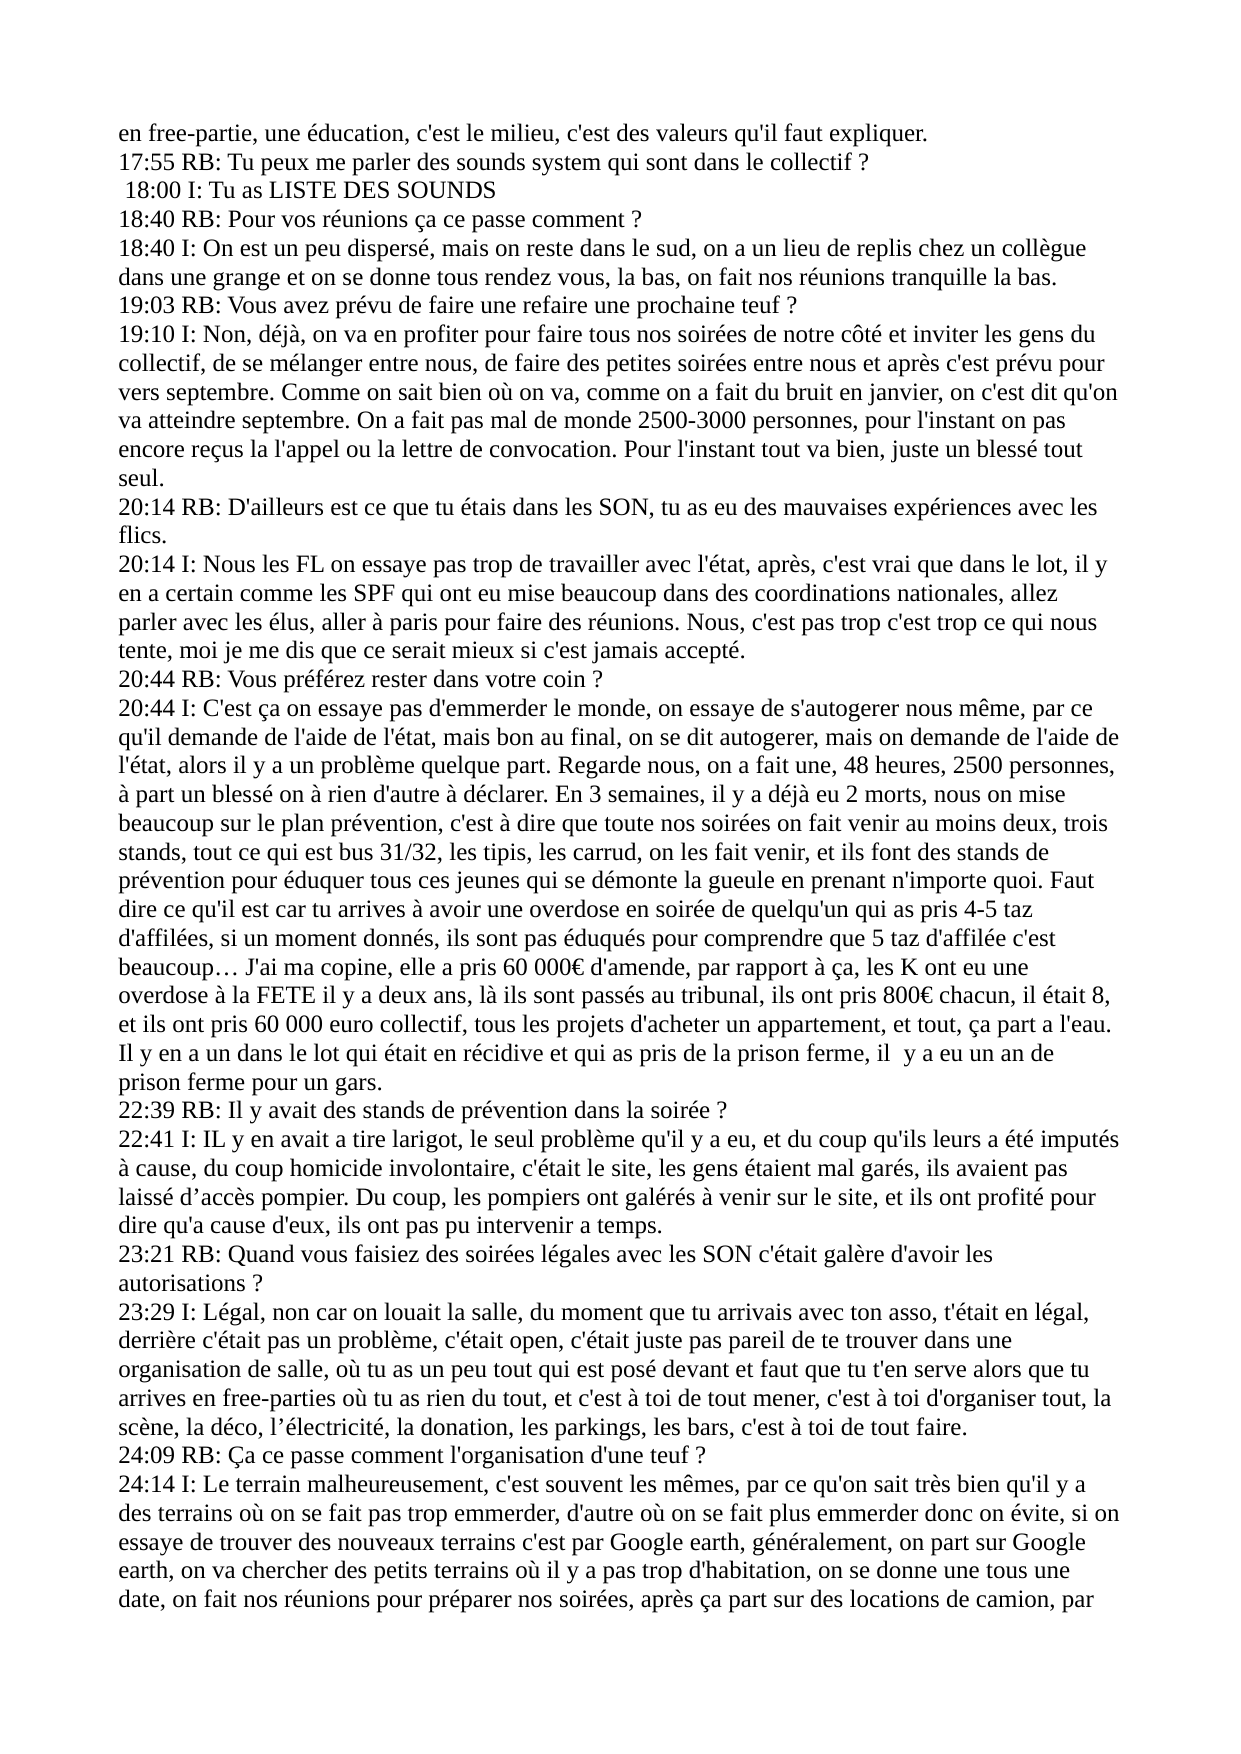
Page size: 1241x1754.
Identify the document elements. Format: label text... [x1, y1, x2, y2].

text en free-partie, une éducation, c'est le milieu, c'est des valeurs qu'il faut expliquer. 17:55 RB: Tu peux me parler des sounds system qui sont dans le collectif ? 18:00 I: Tu as LISTE DES SOUNDS 18:40 RB: Pour vos réunions ça ce passe comment ? 18:40 I: On est un peu dispersé, mais on reste dans le sud, on a un lieu de replis chez un collègue dans une grange et on se donne tous rendez vous, la bas, on fait nos réunions tranquille la bas. 19:03 RB: Vous avez prévu de faire une refaire une prochaine teuf ? 19:10 I: Non, déjà, on va en profiter pour faire tous nos soirées de notre côté et inviter les gens du collectif, de se mélanger entre nous, de faire des petites soirées entre nous et après c'est prévu pour vers septembre. Comme on sait bien où on va, comme on a fait du bruit en janvier, on c'est dit qu'on va atteindre septembre. On a fait pas mal de monde 2500-3000 personnes, pour l'instant on pas encore reçus la l'appel ou la lettre de convocation. Pour l'instant tout va bien, juste un blessé tout seul. 20:14 RB: D'ailleurs est ce que tu étais dans les SON, tu as eu des mauvaises expériences avec les flics. 20:14 I: Nous les FL on essaye pas trop de travailler avec l'état, après, c'est vrai que dans le lot, il y en a certain comme les SPF qui ont eu mise beaucoup dans des coordinations nationales, allez parler avec les élus, aller à paris pour faire des réunions. Nous, c'est pas trop c'est trop ce qui nous tente, moi je me dis que ce serait mieux si c'est jamais accepté. 20:44 RB: Vous préférez rester dans votre coin ? 20:44 I: C'est ça on essaye pas d'emmerder le monde, on essaye de s'autogerer nous même, par ce qu'il demande de l'aide de l'état, mais bon au final, on se dit autogerer, mais on demande de l'aide de l'état, alors il y a un problème quelque part. Regarde nous, on a fait une, 48 heures, 2500 personnes, à part un blessé on à rien d'autre à déclarer. En 3 semaines, il y a déjà eu 2 morts, nous on mise beaucoup sur le plan prévention, c'est à dire que toute nos soirées on fait venir au moins deux, trois stands, tout ce qui est bus 31/32, les tipis, les carrud, on les fait venir, et ils font des stands de prévention pour éduquer tous ces jeunes qui se démonte la gueule en prenant n'importe quoi. Faut dire ce qu'il est car tu arrives à avoir une overdose en soirée de quelqu'un qui as pris 4-5 taz d'affilées, si un moment donnés, ils sont pas éduqués pour comprendre que 5 taz d'affilée c'est beaucoup… J'ai ma copine, elle a pris 60 000€ d'amende, par rapport à ça, les K ont eu une overdose à la FETE il y a deux ans, là ils sont passés au tribunal, ils ont pris 800€ chacun, il était 8, et ils ont pris 60 000 euro collectif, tous les projets d'acheter un appartement, et tout, ça part a l'eau. Il y en a un dans le lot qui était en récidive et qui as pris de la prison ferme, il y a eu un an de prison ferme pour un gars. 22:39 RB: Il y avait des stands de prévention dans la soirée ? 22:41 I: IL y en avait a tire larigot, le seul problème qu'il y a eu, et du coup qu'ils leurs a été imputés à cause, du coup homicide involontaire, c'était le site, les gens étaient mal garés, ils avaient pas laissé d’accès pompier. Du coup, les pompiers ont galérés à venir sur le site, et ils ont profité pour dire qu'a cause d'eux, ils ont pas pu intervenir a temps. 23:21 RB: Quand vous faisiez des soirées légales avec les SON c'était galère d'avoir les autorisations ? 23:29 I: Légal, non car on louait la salle, du moment que tu arrivais avec ton asso, t'était en légal, derrière c'était pas un problème, c'était open, c'était juste pas pareil de te trouver dans une organisation de salle, où tu as un peu tout qui est posé devant et faut que tu t'en serve alors que tu arrives en free-parties où tu as rien du tout, et c'est à toi de tout mener, c'est à toi d'organiser tout, la scène, la déco, l’électricité, la donation, les parkings, les bars, c'est à toi de tout faire. 24:09 RB: Ça ce passe comment l'organisation d'une teuf ? 24:14 I: Le terrain malheureusement, c'est souvent les mêmes, par ce qu'on sait très bien qu'il y a des terrains où on se fait pas trop emmerder, d'autre où on se fait plus emmerder donc on évite, si on essaye de trouver des nouveaux terrains c'est par Google earth, généralement, on part sur Google earth, on va chercher des petits terrains où il y a pas trop d'habitation, on se donne une tous une date, on fait nos réunions pour préparer nos soirées, après ça part sur des locations de camion, par [118, 118, 1122, 1613]
